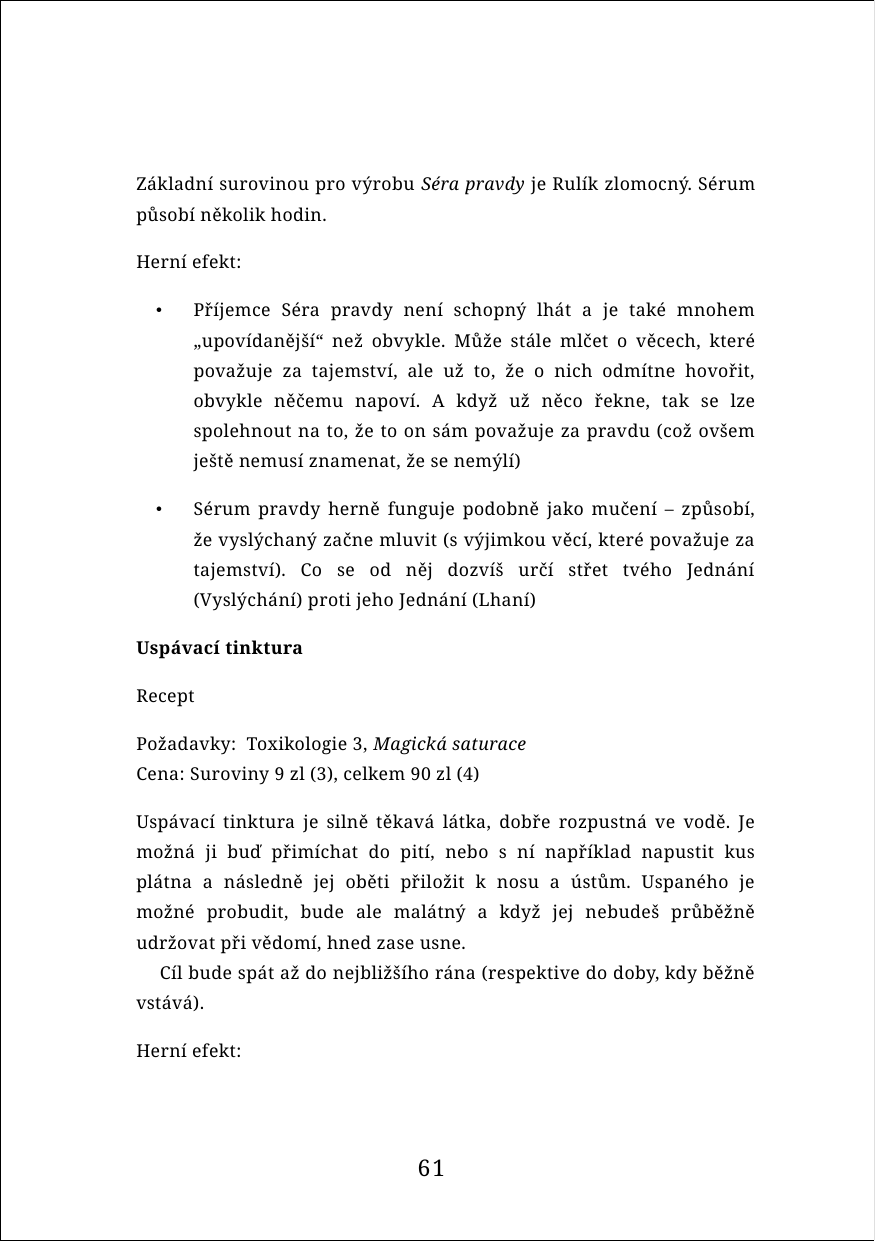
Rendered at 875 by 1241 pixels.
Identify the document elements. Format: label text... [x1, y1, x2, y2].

list Příjemce Séra pravdy není schopný lhát a je také mnohem „upovídanější“ než obvykle. Může stále mlčet o věcech, které považuje za tajemství, ale už to, že o nich odmítne hovořit, obvykle něčemu napoví. A když už něco řekne, tak se lze spolehnout na to, že to on sám považuje za pravdu (což ovšem ještě nemusí znamenat, že se nemýlí) [156, 298, 756, 473]
list Sérum pravdy herně funguje podobně jako mučení – způsobí, že vyslýchaný začne mluvit (s výjimkou věcí, které považuje za tajemství). Co se od něj dozvíš určí střet tvého Jednání (Vyslýchání) proti jeho Jednání (Lhaní) [156, 497, 756, 612]
text Herní efekt: [136, 1038, 756, 1063]
text Základní surovinou pro výrobu Séra pravdy je Rulík zlomocný. Sérum působí několik hodin. [136, 172, 756, 226]
text Herní efekt: [136, 250, 756, 274]
text Uspávací tinktura [136, 635, 756, 659]
text Požadavky: Toxikologie 3, Magická saturace Cena: Suroviny 9 zl (3), celkem 90 zl (4) [136, 731, 756, 786]
text Recept [136, 683, 756, 707]
text Uspávací tinktura je silně těkavá látka, dobře rozpustná ve vodě. Je možná ji buď přimíchat do pití, nebo s ní například napustit kus plátna a následně jej oběti přiložit k nosu a ústům. Uspaného je možné probudit, bude ale malátný a když jej nebudeš průběžně udržovat při vědomí, hned zase usne. Cíl bude spát až do nejbližšího rána (respektive do doby, kdy běžně vstává). [136, 809, 756, 1015]
